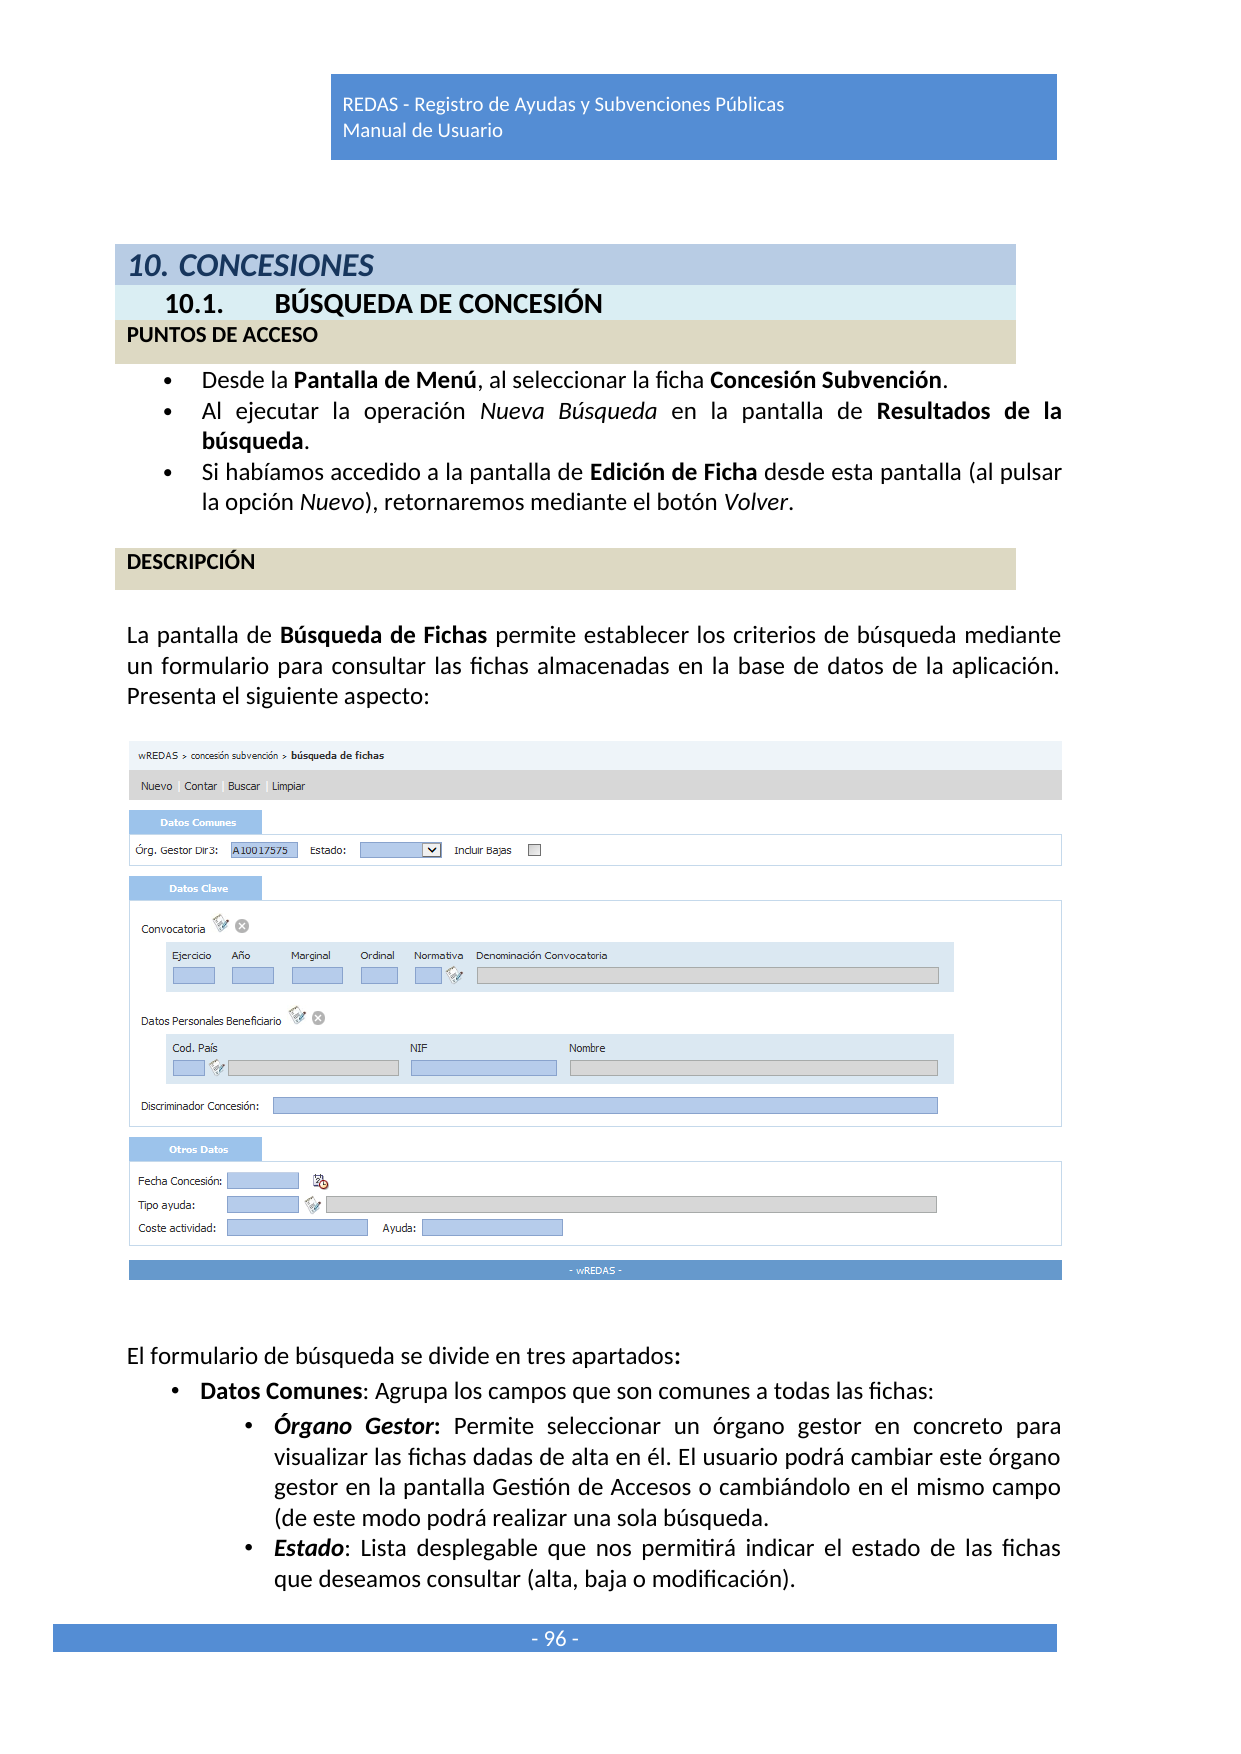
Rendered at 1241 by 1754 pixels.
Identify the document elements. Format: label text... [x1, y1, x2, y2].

table_header CONCESIONES [115, 244, 1016, 285]
table_cell PUNTOS DE ACCESO [115, 320, 1016, 364]
list Estado: Lista desplegable que nos permitirá indicar el estado de las fichas que deseamos consultar (alta, baja o modificación). [244, 1532, 1062, 1593]
list Desde la Pantalla de Menú, al seleccionar la ficha Concesión Subvención. [164, 364, 1062, 395]
list Al ejecutar la operación Nueva Búsqueda en la pantalla de Resultados de la búsqueda. [164, 395, 1062, 456]
list Datos Comunes: Agrupa los campos que son comunes a todas las fichas: [171, 1375, 1062, 1406]
table_header DESCRIPCIÓN [115, 548, 1016, 590]
picture [126, 740, 1063, 1281]
table_cell BÚSQUEDA DE CONCESIÓN [115, 285, 1016, 320]
list Órgano Gestor: Permite seleccionar un órgano gestor en concreto para visualizar las fichas dadas de alta en él. El usuario podrá cambiar este órgano gestor en la pantalla Gestión de Accesos o cambiándolo en el mismo campo (de este modo podrá realizar una sola búsqueda. [244, 1410, 1062, 1532]
text La pantalla de Búsqueda de Fichas permite establecer los criterios de búsqueda mediante un formulario para consultar las fichas almacenadas en la base de datos de la aplicación. Presenta el siguiente aspecto: [127, 619, 1062, 711]
text El formulario de búsqueda se divide en tres apartados: [127, 1340, 1062, 1371]
list Si habíamos accedido a la pantalla de Edición de Ficha desde esta pantalla (al pulsar la opción Nuevo), retornaremos mediante el botón Volver. [164, 456, 1062, 517]
